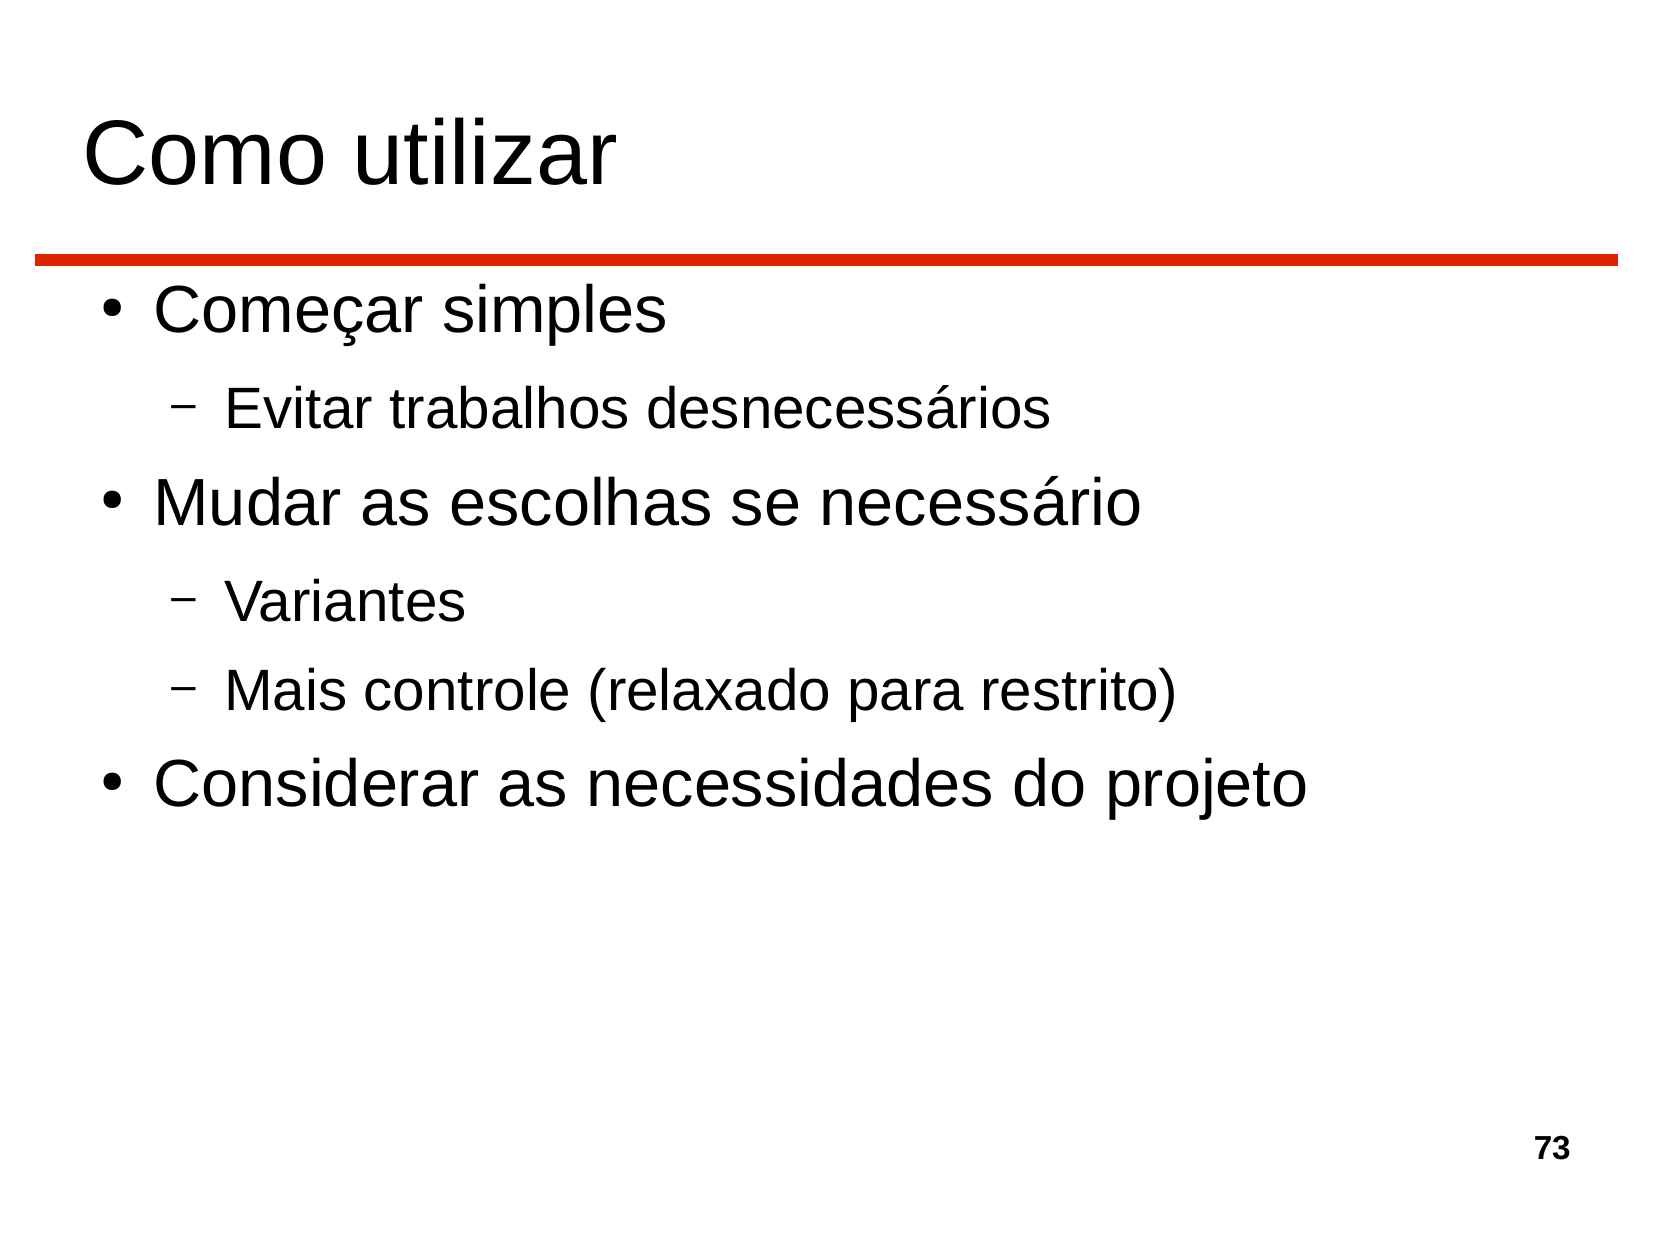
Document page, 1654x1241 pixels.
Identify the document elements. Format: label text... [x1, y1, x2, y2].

title Como utilizar [82, 49, 1571, 257]
list Começar simples Evitar trabalhos desnecessários Mudar as escolhas se necessário Variantes Mais controle (relaxado para restrito) Considerar as necessidades do projeto [82, 271, 1571, 1111]
